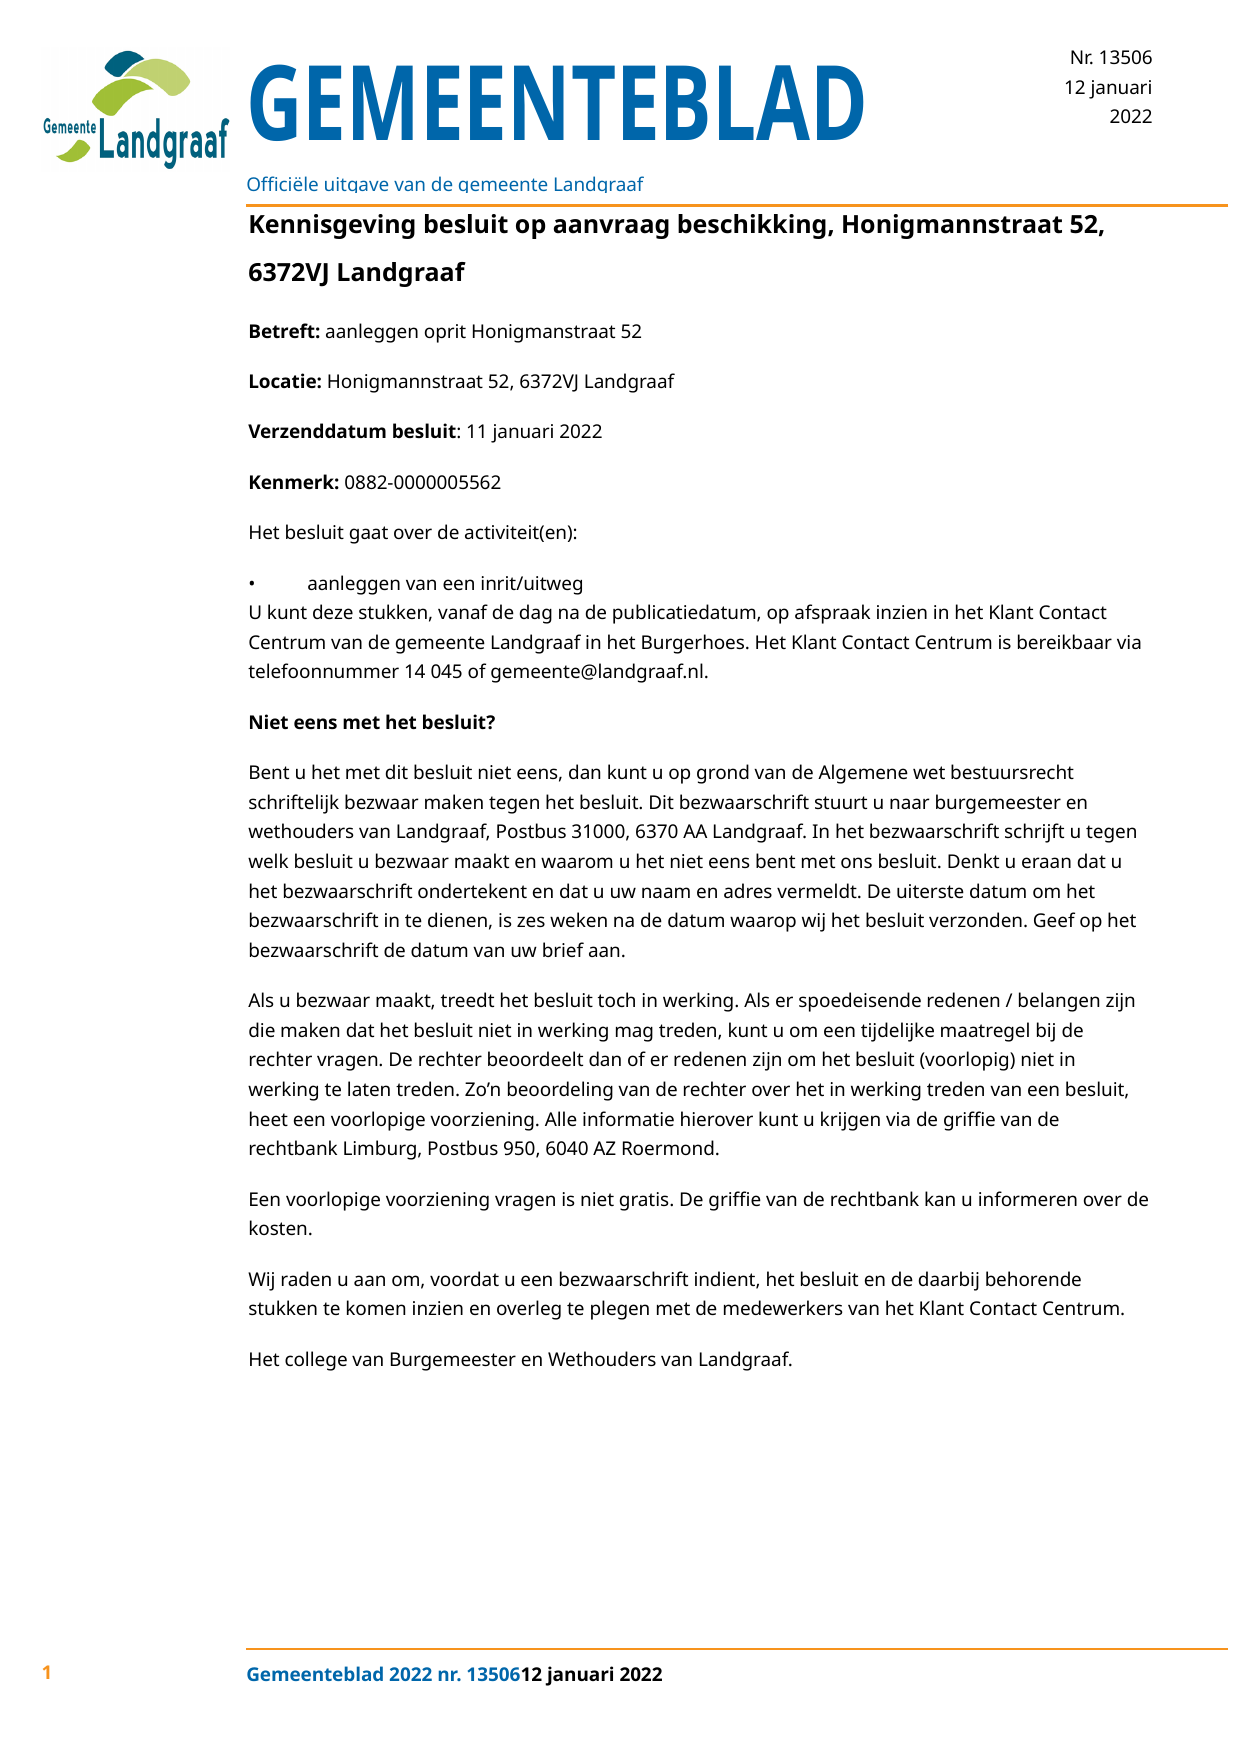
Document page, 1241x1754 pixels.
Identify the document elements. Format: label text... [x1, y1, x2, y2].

text Kennisgeving besluit op aanvraag beschikking, Honigmannstraat 52, 6372VJ Landgraaf [248, 207, 1152, 288]
list aanleggen van een inrit/uitweg [248, 570, 1152, 596]
picture [41, 47, 231, 172]
text Bent u het met dit besluit niet eens, dan kunt u op grond van de Algemene wet bestuursrecht schriftelijk bezwaar maken tegen het besluit. Dit bezwaarschrift stuurt u naar burgemeester en wethouders van Landgraaf, Postbus 31000, 6370 AA Landgraaf. In het bezwaarschrift schrijft u tegen welk besluit u bezwaar maakt en waarom u het niet eens bent met ons besluit. Denkt u eraan dat u het bezwaarschrift ondertekent en dat u uw naam en adres vermeldt. De uiterste datum om het bezwaarschrift in te dienen, is zes weken na de datum waarop wij het besluit verzonden. Geef op het bezwaarschrift de datum van uw brief aan. [248, 759, 1152, 963]
text Een voorlopige voorziening vragen is niet gratis. De griffie van de rechtbank kan u informeren over de kosten. [248, 1186, 1152, 1241]
text Het besluit gaat over de activiteit(en): [248, 519, 1152, 545]
text Niet eens met het besluit? [248, 709, 1152, 735]
text U kunt deze stukken, vanaf de dag na de publicatiedatum, op afspraak inzien in het Klant Contact Centrum van de gemeente Landgraaf in het Burgerhoes. Het Klant Contact Centrum is bereikbaar via telefoonnummer 14 045 of gemeente@landgraaf.nl. [248, 599, 1152, 684]
text Het college van Burgemeester en Wethouders van Landgraaf. [248, 1346, 1152, 1372]
text Locatie: Honigmannstraat 52, 6372VJ Landgraaf [248, 368, 1152, 394]
text Kenmerk: 0882-0000005562 [248, 469, 1152, 495]
text Als u bezwaar maakt, treedt het besluit toch in werking. Als er spoedeisende redenen / belangen zijn die maken dat het besluit niet in werking mag treden, kunt u om een tijdelijke maatregel bij de rechter vragen. De rechter beoordeelt dan of er redenen zijn om het besluit (voorlopig) niet in werking te laten treden. Zo’n beoordeling van de rechter over het in werking treden van een besluit, heet een voorlopige voorziening. Alle informatie hierover kunt u krijgen via de griffie van de rechtbank Limburg, Postbus 950, 6040 AZ Roermond. [248, 987, 1152, 1161]
text Verzenddatum besluit: 11 januari 2022 [248, 419, 1152, 444]
text Wij raden u aan om, voordat u een bezwaarschrift indient, het besluit en de daarbij behorende stukken te komen inzien en overleg te plegen met de medewerkers van het Klant Contact Centrum. [248, 1266, 1152, 1321]
text Betreft: aanleggen oprit Honigmanstraat 52 [248, 318, 1152, 344]
